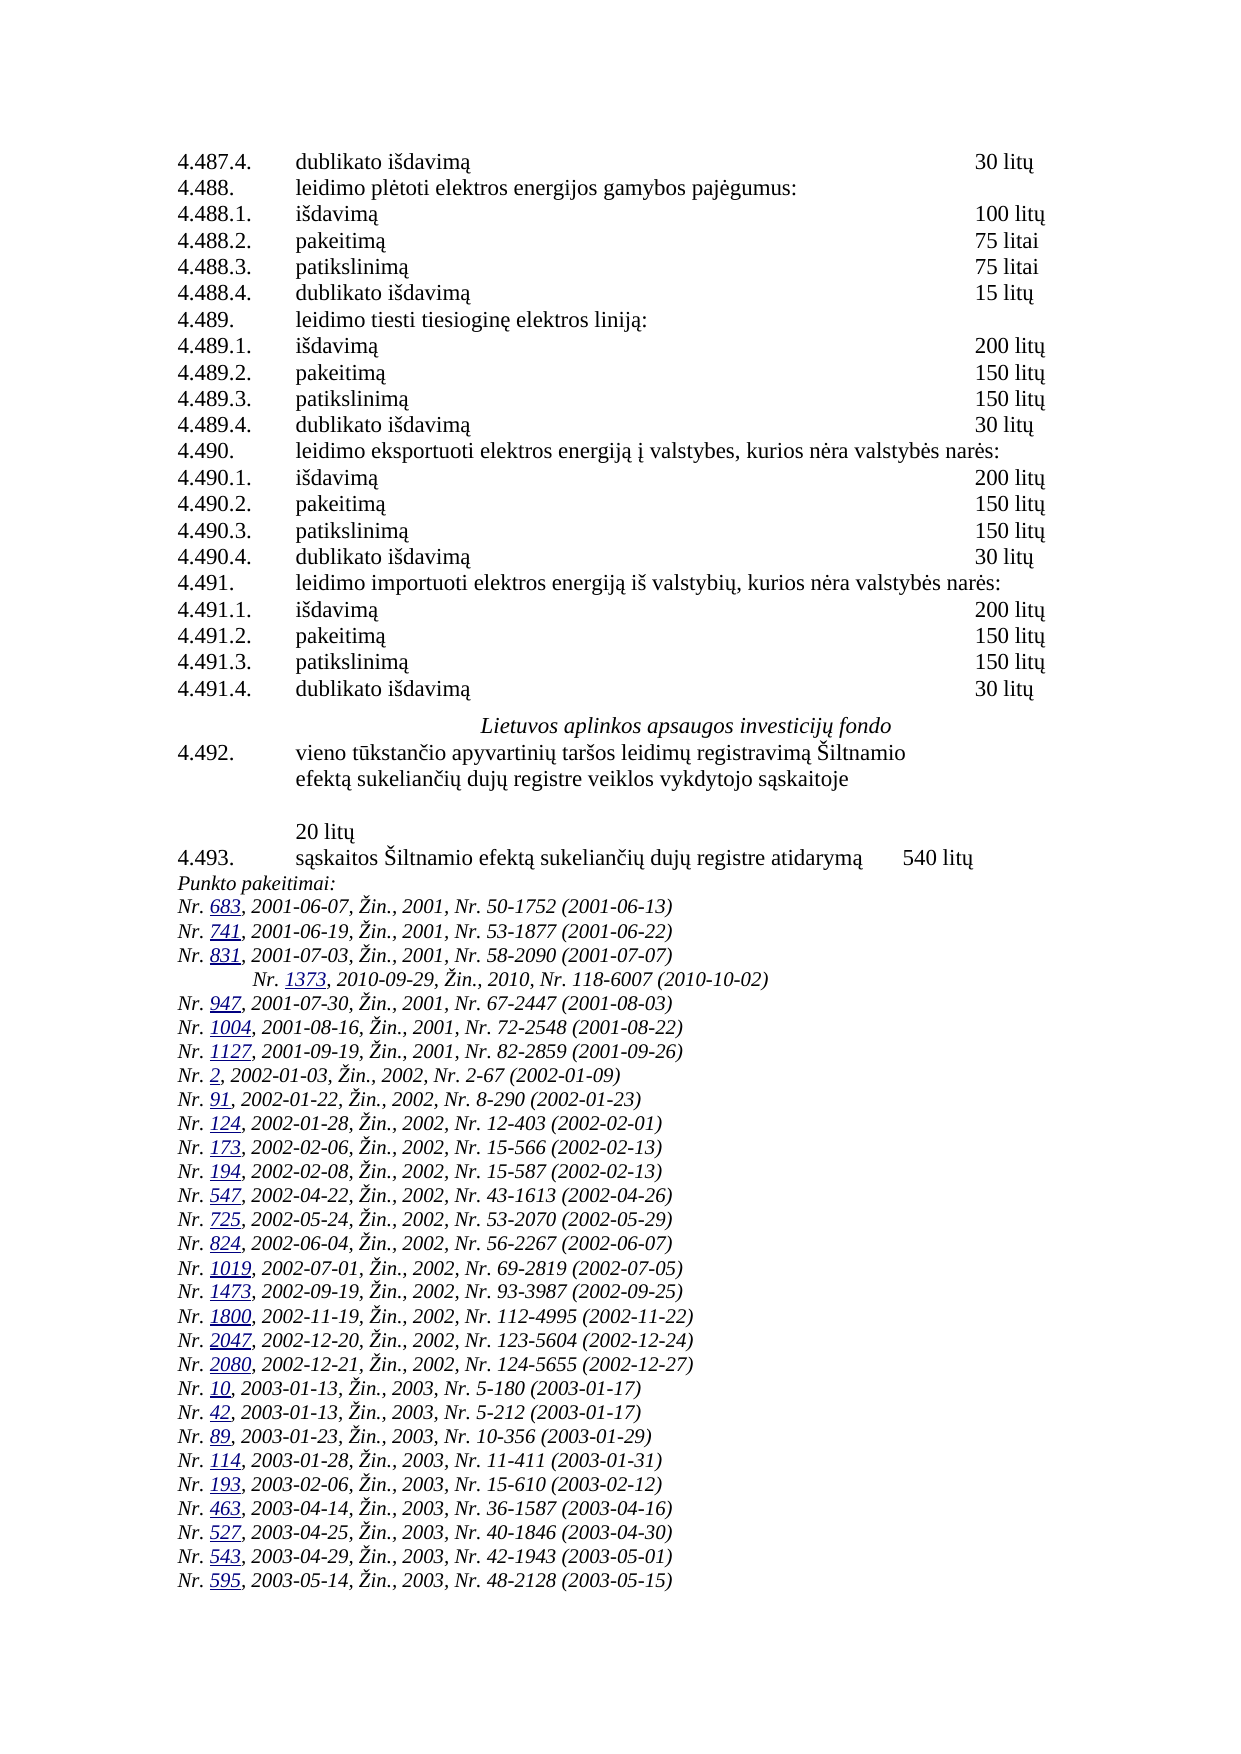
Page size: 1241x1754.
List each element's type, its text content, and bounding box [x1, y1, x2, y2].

text 4.487.4. dublikato išdavimą 30 litų [177, 148, 1122, 174]
text Nr. 89, 2003-01-23, Žin., 2003, Nr. 10-356 (2003-01-29) [177, 1424, 1122, 1448]
text Nr. 10, 2003-01-13, Žin., 2003, Nr. 5-180 (2003-01-17) [177, 1376, 1122, 1400]
text 4.493. sąskaitos Šiltnamio efektą sukeliančių dujų registre atidarymą 540 litų [177, 844, 974, 870]
text Nr. 124, 2002-01-28, Žin., 2002, Nr. 12-403 (2002-02-01) [177, 1111, 1122, 1135]
text Nr. 1473, 2002-09-19, Žin., 2002, Nr. 93-3987 (2002-09-25) [177, 1279, 1122, 1303]
text Nr. 2047, 2002-12-20, Žin., 2002, Nr. 123-5604 (2002-12-24) [177, 1328, 1122, 1352]
text Nr. 193, 2003-02-06, Žin., 2003, Nr. 15-610 (2003-02-12) [177, 1472, 1122, 1496]
text Nr. 463, 2003-04-14, Žin., 2003, Nr. 36-1587 (2003-04-16) [177, 1496, 1122, 1520]
text 4.490. leidimo eksportuoti elektros energiją į valstybes, kurios nėra valstybės narės: [177, 438, 1122, 464]
text 4.490.2. pakeitimą 150 litų [177, 490, 1122, 517]
text Nr. 725, 2002-05-24, Žin., 2002, Nr. 53-2070 (2002-05-29) [177, 1207, 1122, 1231]
text Nr. 683, 2001-06-07, Žin., 2001, Nr. 50-1752 (2001-06-13) [177, 894, 1122, 918]
text Nr. 1373, 2010-09-29, Žin., 2010, Nr. 118-6007 (2010-10-02) [252, 967, 1122, 991]
text 4.489.1. išdavimą 200 litų [177, 332, 1122, 358]
text 4.491.3. patikslinimą 150 litų [177, 648, 1122, 675]
text Nr. 547, 2002-04-22, Žin., 2002, Nr. 43-1613 (2002-04-26) [177, 1183, 1122, 1207]
text Nr. 2, 2002-01-03, Žin., 2002, Nr. 2-67 (2002-01-09) [177, 1063, 1122, 1087]
text Nr. 173, 2002-02-06, Žin., 2002, Nr. 15-566 (2002-02-13) [177, 1135, 1122, 1159]
text 4.490.3. patikslinimą 150 litų [177, 517, 1122, 543]
text 4.491. leidimo importuoti elektros energiją iš valstybių, kurios nėra valstybės narės: [177, 569, 1122, 596]
text Nr. 741, 2001-06-19, Žin., 2001, Nr. 53-1877 (2001-06-22) [177, 918, 1122, 943]
text 4.491.1. išdavimą 200 litų [177, 596, 1122, 622]
text Nr. 114, 2003-01-28, Žin., 2003, Nr. 11-411 (2003-01-31) [177, 1448, 1122, 1472]
text 4.490.1. išdavimą 200 litų [177, 464, 1122, 490]
text 4.488.2. pakeitimą 75 litai [177, 227, 1122, 253]
text Nr. 831, 2001-07-03, Žin., 2001, Nr. 58-2090 (2001-07-07) [177, 943, 1122, 967]
text Punkto pakeitimai: [177, 870, 1122, 894]
text 4.488.4. dublikato išdavimą 15 litų [177, 279, 1122, 306]
text Nr. 947, 2001-07-30, Žin., 2001, Nr. 67-2447 (2001-08-03) [177, 991, 1122, 1015]
text Nr. 42, 2003-01-13, Žin., 2003, Nr. 5-212 (2003-01-17) [177, 1400, 1122, 1424]
text 4.489.3. patikslinimą 150 litų [177, 385, 1122, 411]
text Nr. 543, 2003-04-29, Žin., 2003, Nr. 42-1943 (2003-05-01) [177, 1544, 1122, 1568]
text Nr. 2080, 2002-12-21, Žin., 2002, Nr. 124-5655 (2002-12-27) [177, 1352, 1122, 1376]
text Nr. 1127, 2001-09-19, Žin., 2001, Nr. 82-2859 (2001-09-26) [177, 1039, 1122, 1063]
text Nr. 91, 2002-01-22, Žin., 2002, Nr. 8-290 (2002-01-23) [177, 1087, 1122, 1111]
text Nr. 1004, 2001-08-16, Žin., 2001, Nr. 72-2548 (2001-08-22) [177, 1015, 1122, 1039]
text 4.491.2. pakeitimą 150 litų [177, 622, 1122, 648]
text 4.489.2. pakeitimą 150 litų [177, 358, 1122, 385]
text Nr. 595, 2003-05-14, Žin., 2003, Nr. 48-2128 (2003-05-15) [177, 1568, 1122, 1592]
text Nr. 1019, 2002-07-01, Žin., 2002, Nr. 69-2819 (2002-07-05) [177, 1255, 1122, 1279]
text 4.490.4. dublikato išdavimą 30 litų [177, 543, 1122, 569]
text 4.488.3. patikslinimą 75 litai [177, 253, 1122, 279]
text Lietuvos aplinkos apsaugos investicijų fondo [177, 701, 1122, 739]
text Nr. 1800, 2002-11-19, Žin., 2002, Nr. 112-4995 (2002-11-22) [177, 1303, 1122, 1328]
text Nr. 194, 2002-02-08, Žin., 2002, Nr. 15-587 (2002-02-13) [177, 1159, 1122, 1183]
text 4.489.4. dublikato išdavimą 30 litų [177, 411, 1122, 438]
text Nr. 824, 2002-06-04, Žin., 2002, Nr. 56-2267 (2002-06-07) [177, 1231, 1122, 1255]
text 4.489. leidimo tiesti tiesioginę elektros liniją: [177, 306, 1122, 332]
text 4.491.4. dublikato išdavimą 30 litų [177, 675, 1122, 701]
text 4.488.1. išdavimą 100 litų [177, 200, 1122, 227]
text 4.492. vieno tūkstančio apyvartinių taršos leidimų registravimą Šiltnamio efektą sukeliančių dujų registre veiklos vykdytojo sąskaitoje 20 litų [177, 739, 930, 844]
text Nr. 527, 2003-04-25, Žin., 2003, Nr. 40-1846 (2003-04-30) [177, 1520, 1122, 1544]
text 4.488. leidimo plėtoti elektros energijos gamybos pajėgumus: [177, 174, 1122, 200]
